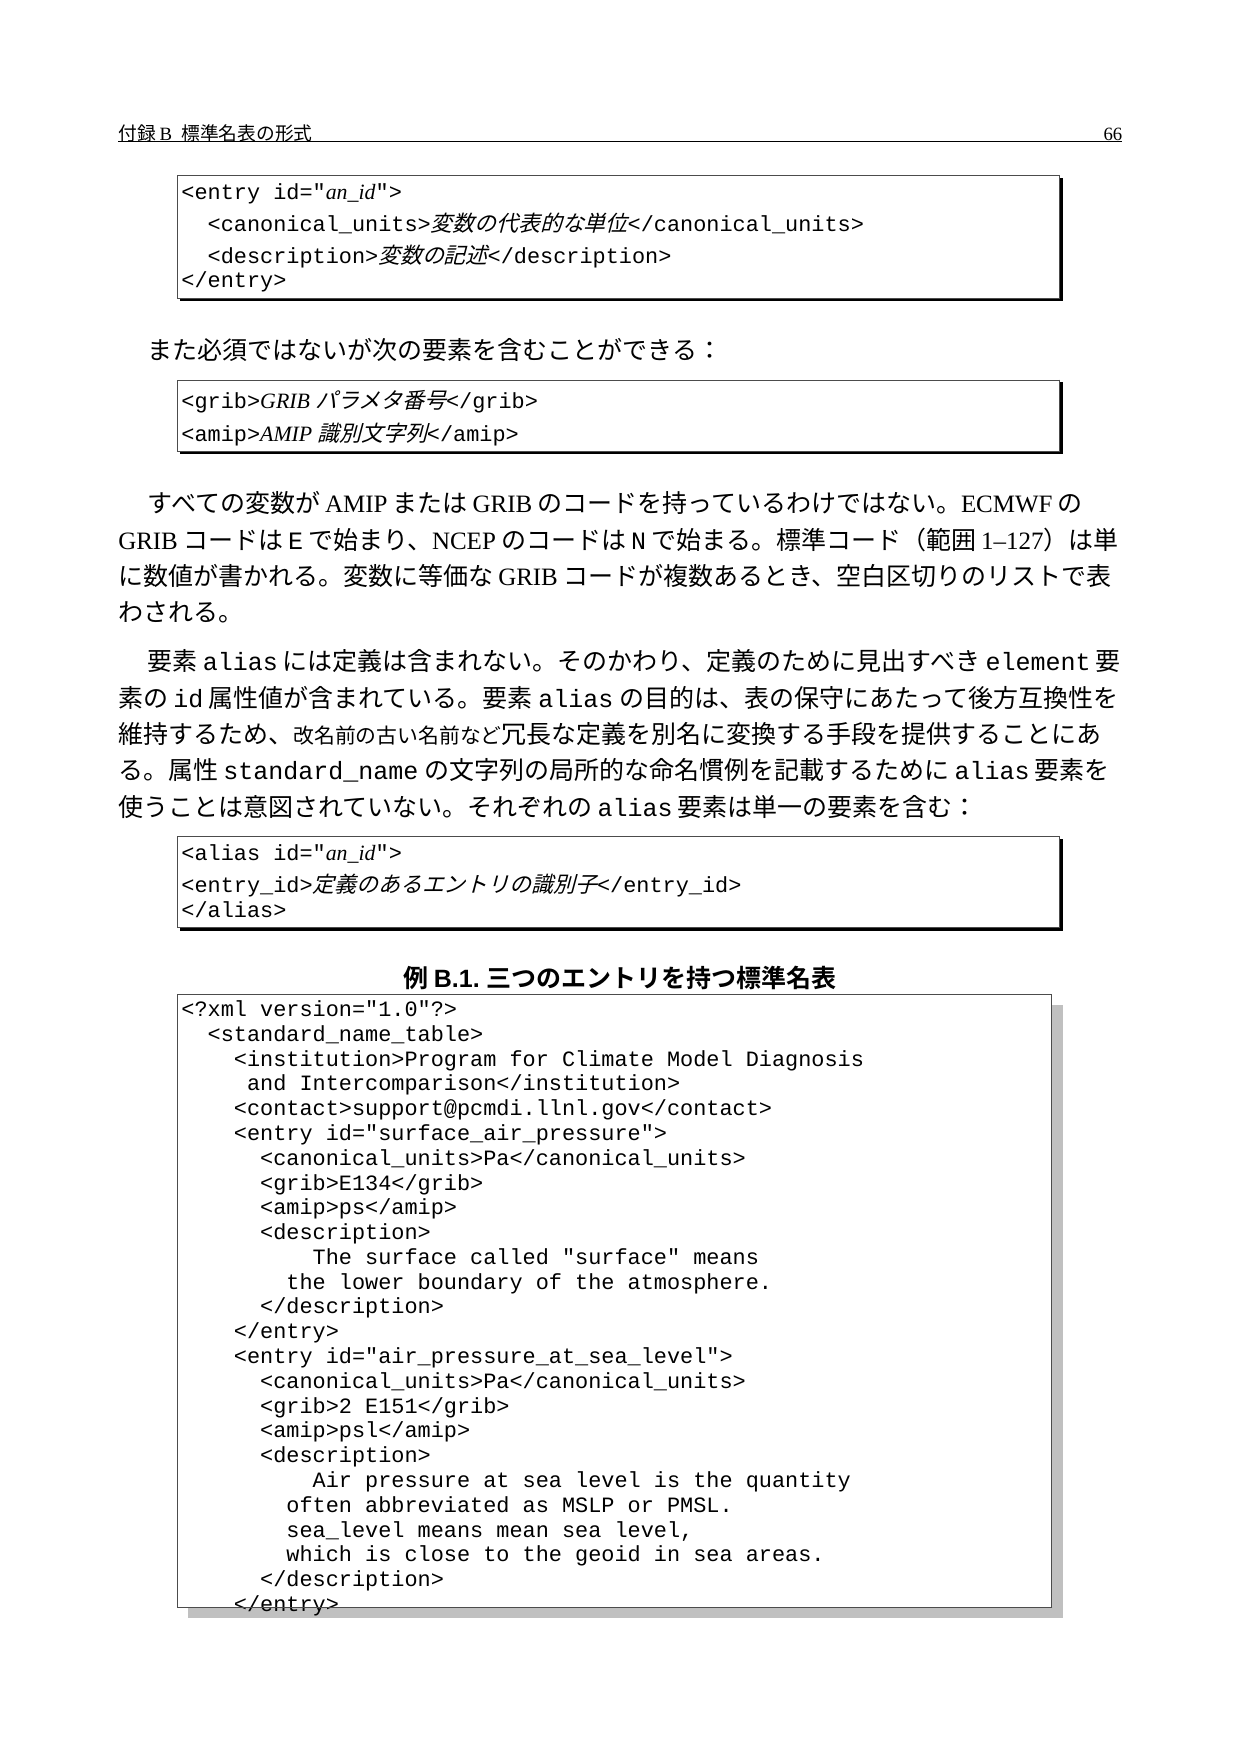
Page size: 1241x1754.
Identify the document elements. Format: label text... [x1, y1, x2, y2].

text 要素aliasには定義は含まれない。そのかわり、定義のために見出すべき element要素のid属性値が含まれている。要素 alias の目的は、表の保守にあたって後方互換性を維持するため、改名前の古い名前など冗長な定義を別名に変換する手段を提供することにある。属性standard_name の文字列の局所的な命名慣例を記載するためにalias要素を使うことは意図されていない。それぞれのalias要素は単一の要素を含む： [118, 642, 1122, 824]
text <?xml version="1.0"?> <standard_name_table> <institution>Program for Climate Model Diagnosis and Intercomparison</institution> <contact>support@pcmdi.llnl.gov</contact> <entry id="surface_air_pressure"> <canonical_units>Pa</canonical_units> <grib>E134</grib> <amip>ps</amip> <description> The surface called "surface" means the lower boundary of the atmosphere. </description> </entry> <entry id="air_pressure_at_sea_level"> <canonical_units>Pa</canonical_units> <grib>2 E151</grib> <amip>psl</amip> <description> Air pressure at sea level is the quantity often abbreviated as MSLP or PMSL. sea_level means mean sea level, which is close to the geoid in sea areas. </description> </entry> [178, 995, 1051, 1607]
text <grib>GRIB パラメタ番号</grib> <amip>AMIP 識別文字列</amip> [178, 381, 1059, 451]
text 例B.1. 三つのエントリを持つ標準名表 [118, 960, 1122, 994]
text <entry id="an_id"> <canonical_units>変数の代表的な単位</canonical_units> <description>変数の記述</description> </entry> [178, 176, 1059, 298]
text <alias id="an_id"> <entry_id>定義のあるエントリの識別子</entry_id> </alias> [178, 837, 1059, 927]
text また必須ではないが次の要素を含むことができる： [118, 331, 1122, 367]
text すべての変数がAMIPまたはGRIBのコードを持っているわけではない。ECMWFのGRIBコードはEで始まり、NCEPのコードはNで始まる。標準コード（範囲1–127）は単に数値が書かれる。変数に等価なGRIBコードが複数あるとき、空白区切りのリストで表わされる。 [118, 484, 1122, 629]
